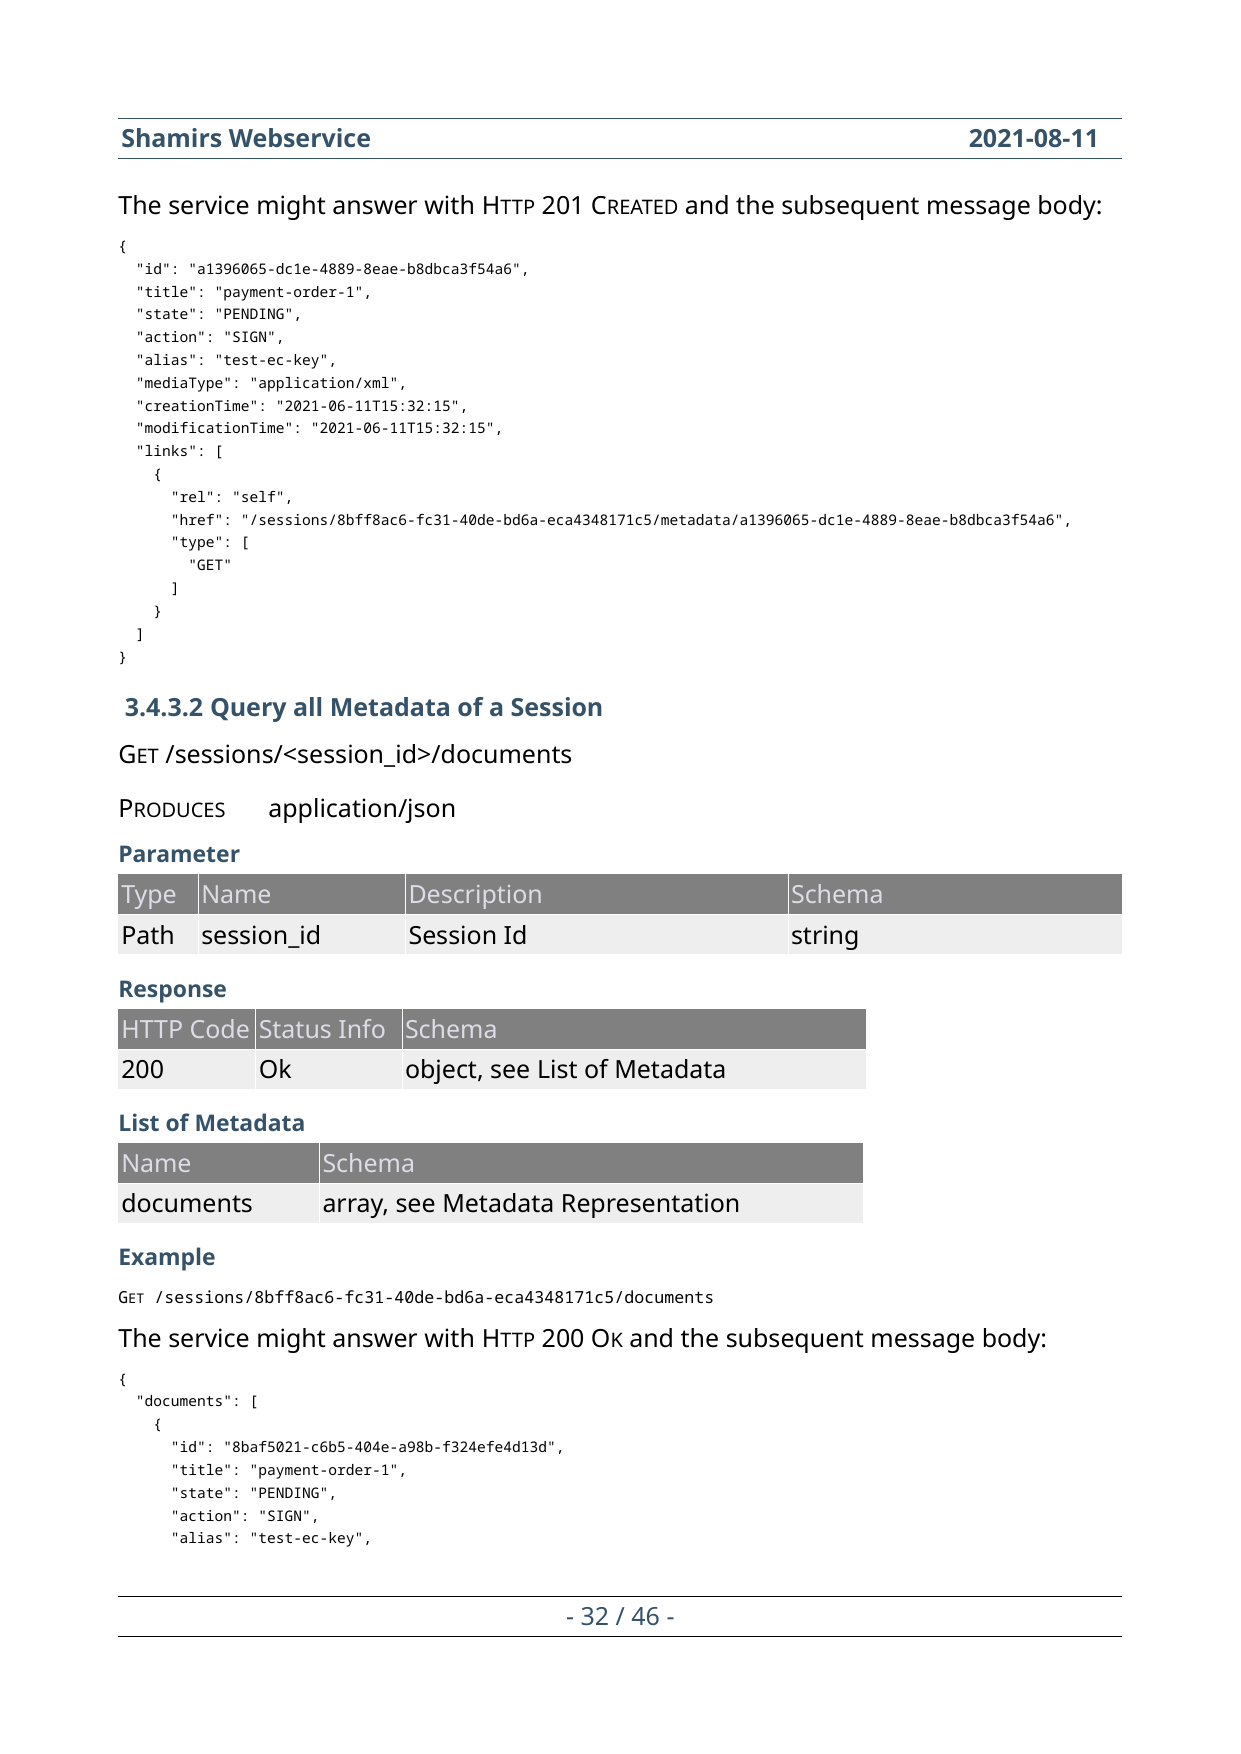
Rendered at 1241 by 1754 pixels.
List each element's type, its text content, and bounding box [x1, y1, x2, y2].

text "action": "SIGN", [118, 327, 1122, 347]
text { [118, 1368, 1122, 1388]
text The service might answer with Http 200 Ok and the subsequent message body: [118, 1320, 1122, 1354]
table_cell array, see Metadata Representation [320, 1184, 863, 1223]
table_cell documents [118, 1184, 319, 1223]
text { [118, 236, 1122, 256]
table_header Description [406, 874, 788, 914]
text ] [118, 623, 1122, 643]
text } [118, 601, 1122, 621]
table_header HTTP Code [118, 1009, 255, 1049]
text "id": "a1396065-dc1e-4889-8eae-b8dbca3f54a6", [118, 258, 1122, 278]
table_header Schema [320, 1143, 863, 1183]
table_header Type [118, 874, 198, 914]
table_header Status Info [256, 1009, 402, 1049]
text "creationTime": "2021-06-11T15:32:15", [118, 395, 1122, 415]
text List of Metadata [118, 1107, 1122, 1138]
text Get /sessions/8bff8ac6-fc31-40de-bd6a-eca4348171c5/documents [118, 1286, 1122, 1308]
text Get /sessions/<session_id>/documents [118, 737, 1122, 771]
table_cell object, see List of Metadata [403, 1050, 866, 1089]
text "mediaType": "application/xml", [118, 373, 1122, 392]
text "modificationTime": "2021-06-11T15:32:15", [118, 418, 1122, 438]
text "state": "PENDING", [118, 304, 1122, 324]
text Example [118, 1241, 1122, 1272]
text "title": "payment-order-1", [118, 1460, 1122, 1479]
table_header Name [118, 1143, 319, 1183]
text "links": [ [118, 441, 1122, 461]
table_cell string [789, 915, 1122, 954]
text "state": "PENDING", [118, 1482, 1122, 1502]
table_header Schema [403, 1009, 866, 1049]
text } [118, 646, 1122, 666]
text ] [118, 578, 1122, 598]
text { [118, 464, 1122, 484]
table_header Schema [789, 874, 1122, 914]
table_cell Path [118, 915, 198, 954]
text Produces application/json [118, 790, 1122, 824]
table_cell Ok [256, 1050, 402, 1089]
text "GET" [118, 555, 1122, 575]
text "href": "/sessions/8bff8ac6-fc31-40de-bd6a-eca4348171c5/metadata/a1396065-dc1e-4889-8eae-b8dbca3f54a6", [118, 509, 1122, 529]
text "title": "payment-order-1", [118, 281, 1122, 301]
text Response [118, 973, 1122, 1004]
text Parameter [118, 838, 1122, 869]
text The service might answer with Http 201 Created and the subsequent message body: [118, 188, 1122, 222]
text "alias": "test-ec-key", [118, 1528, 1122, 1548]
table_cell session_id [199, 915, 405, 954]
text "type": [ [118, 532, 1122, 552]
text "alias": "test-ec-key", [118, 350, 1122, 370]
text "id": "8baf5021-c6b5-404e-a98b-f324efe4d13d", [118, 1437, 1122, 1457]
table_cell 200 [118, 1050, 255, 1089]
subtitle Query all Metadata of a Session [118, 690, 1122, 724]
text "rel": "self", [118, 487, 1122, 507]
table_cell Session Id [406, 915, 788, 954]
table_header Name [199, 874, 405, 914]
text { [118, 1414, 1122, 1434]
text "documents": [ [118, 1391, 1122, 1411]
text "action": "SIGN", [118, 1505, 1122, 1525]
